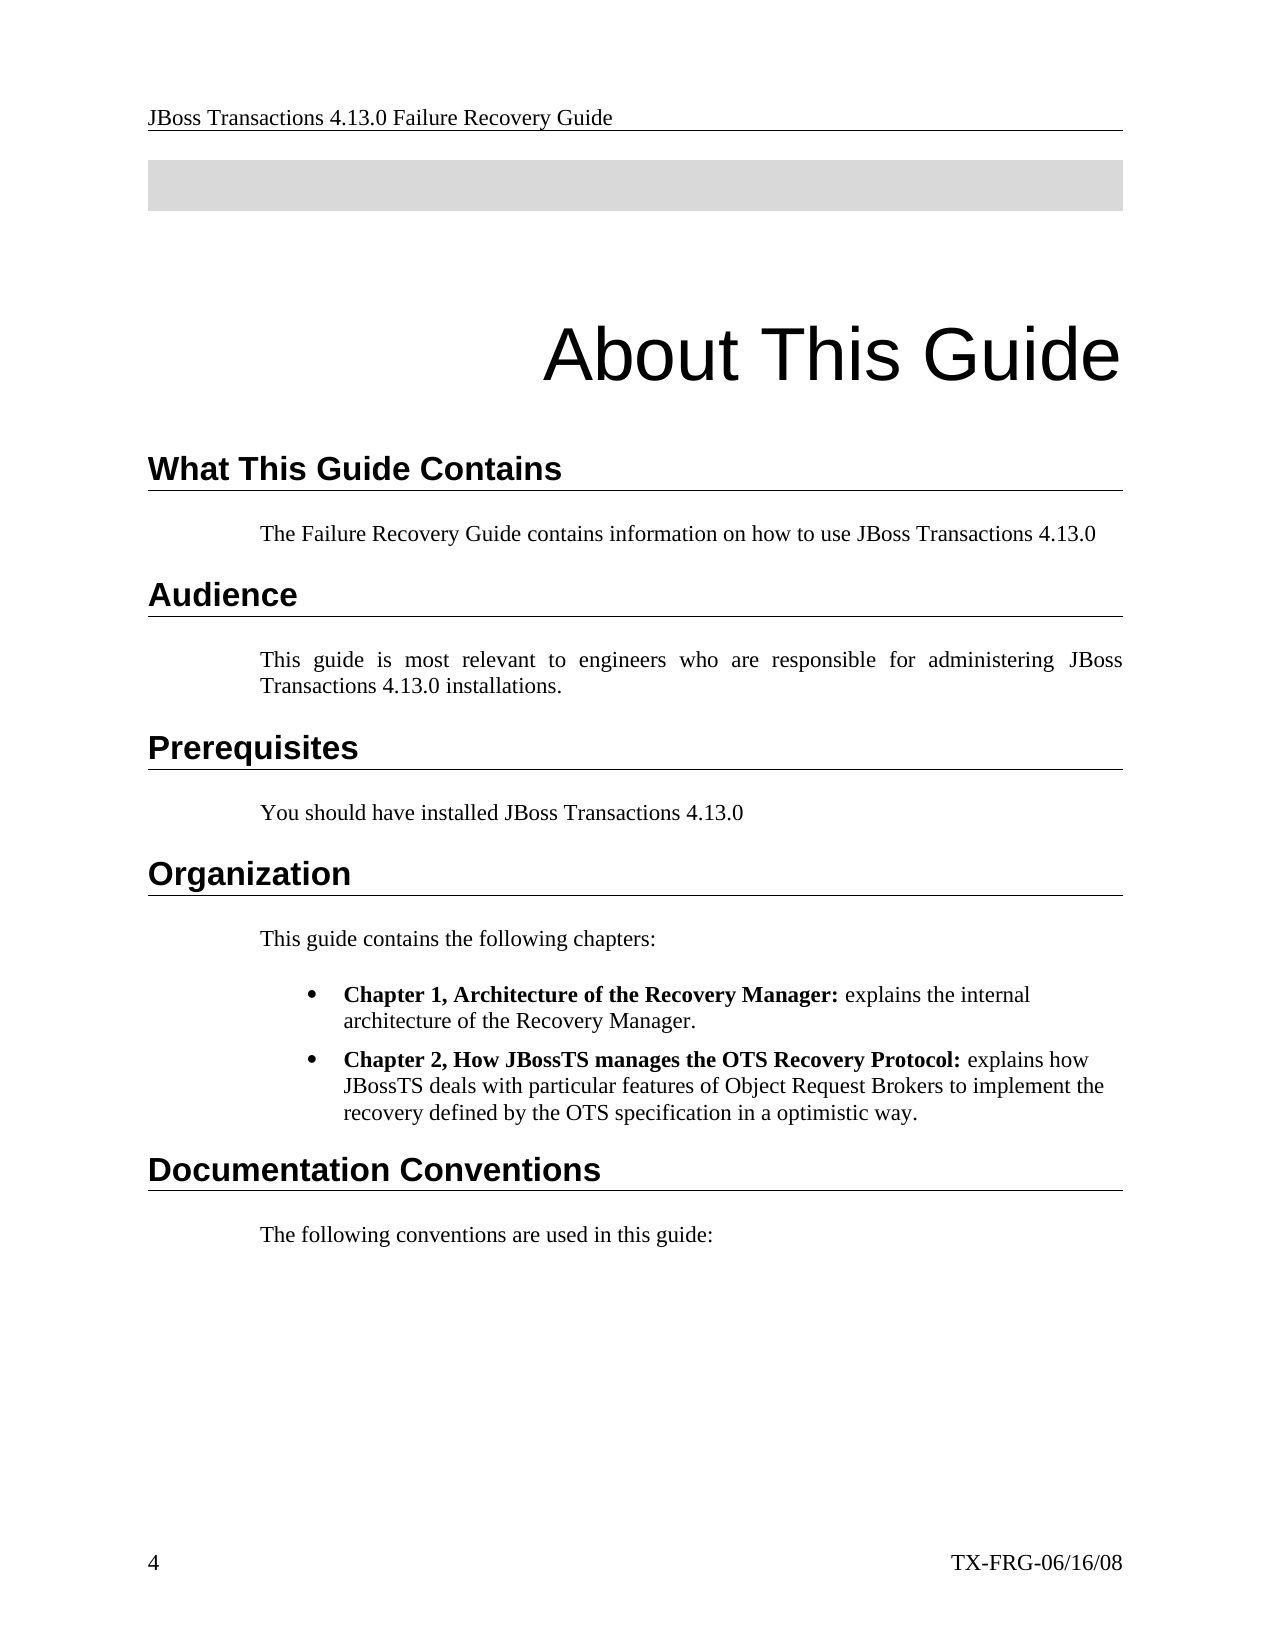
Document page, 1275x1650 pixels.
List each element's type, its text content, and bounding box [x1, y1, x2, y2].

text The Failure Recovery Guide contains information on how to use JBoss Transactions 4.10.0 [260, 520, 1123, 546]
text This guide is most relevant to engineers who are responsible for administering JBoss Transactions 4.10.0 installations. [260, 646, 1123, 699]
title About This Guide [148, 224, 1123, 397]
list Chapter 1, Architecture of the Recovery Manager: explains the internal architecture of the Recovery Manager. [308, 981, 1123, 1033]
text You should have installed JBoss Transactions 4.10.0 [260, 799, 1123, 825]
subtitle Organization [148, 854, 1123, 895]
subtitle Prerequisites [148, 728, 1123, 769]
subtitle Audience [148, 576, 1123, 616]
list Chapter 2, How JBossTS manages the OTS Recovery Protocol: explains how JBossTS deals with particular features of Object Request Brokers to implement the recovery defined by the OTS specification in a optimistic way. [308, 1046, 1123, 1125]
subtitle Documentation Conventions [148, 1150, 1123, 1190]
text The following conventions are used in this guide: [260, 1221, 1123, 1247]
subtitle What This Guide Contains [148, 449, 1123, 490]
text This guide contains the following chapters: [260, 925, 1123, 951]
